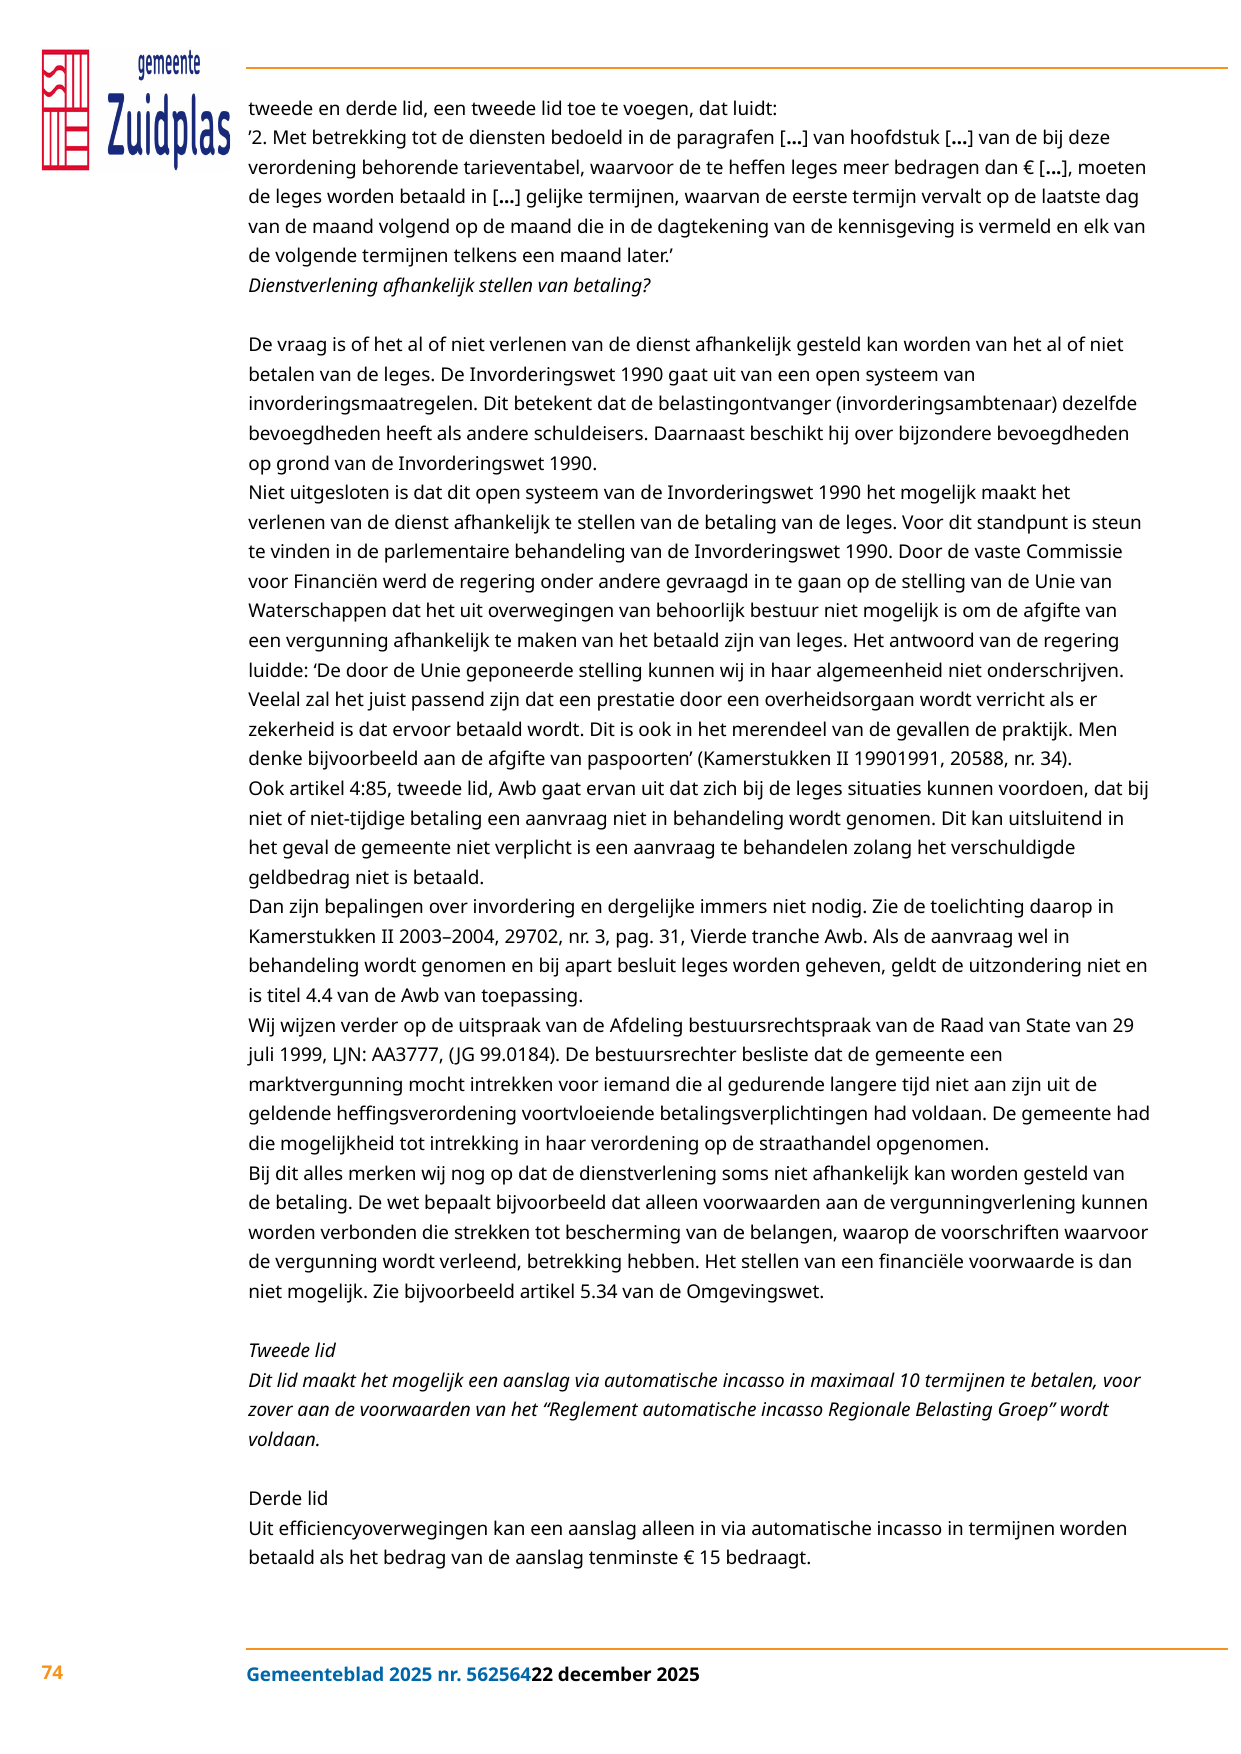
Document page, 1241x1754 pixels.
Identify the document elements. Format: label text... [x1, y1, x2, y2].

text Dan zijn bepalingen over invordering en dergelijke immers niet nodig. Zie de toelichting daarop in [248, 893, 1152, 919]
picture [41, 47, 231, 172]
text Uit efficiencyoverwegingen kan een aanslag alleen in via automatische incasso in termijnen worden betaald als het bedrag van de aanslag tenminste € 15 bedraagt. [248, 1515, 1152, 1570]
text De vraag is of het al of niet verlenen van de dienst afhankelijk gesteld kan worden van het al of niet betalen van de leges. De Invorderingswet 1990 gaat uit van een open systeem van invorderingsmaatregelen. Dit betekent dat de belastingontvanger (invorderingsambtenaar) dezelfde bevoegdheden heeft als andere schuldeisers. Daarnaast beschikt hij over bijzondere bevoegdheden op grond van de Invorderingswet 1990. [248, 331, 1152, 476]
text Wij wijzen verder op de uitspraak van de Afdeling bestuursrechtspraak van de Raad van State van 29 juli 1999, LJN: AA3777, (JG 99.0184). De bestuursrechter besliste dat de gemeente een marktvergunning mocht intrekken voor iemand die al gedurende langere tijd niet aan zijn uit de geldende heffingsverordening voortvloeiende betalingsverplichtingen had voldaan. De gemeente had die mogelijkheid tot intrekking in haar verordening op de straathandel opgenomen. [248, 1012, 1152, 1156]
text Tweede lid [248, 1337, 1152, 1363]
text Bij dit alles merken wij nog op dat de dienstverlening soms niet afhankelijk kan worden gesteld van de betaling. De wet bepaalt bijvoorbeeld dat alleen voorwaarden aan de vergunningverlening kunnen worden verbonden die strekken tot bescherming van de belangen, waarop de voorschriften waarvoor de vergunning wordt verleend, betrekking hebben. Het stellen van een financiële voorwaarde is dan niet mogelijk. Zie bijvoorbeeld artikel 5.34 van de Omgevingswet. [248, 1160, 1152, 1304]
text Dit lid maakt het mogelijk een aanslag via automatische incasso in maximaal 10 termijnen te betalen, voor zover aan de voorwaarden van het “Reglement automatische incasso Regionale Belasting Groep” wordt voldaan. [248, 1367, 1152, 1452]
text Niet uitgesloten is dat dit open systeem van de Invorderingswet 1990 het mogelijk maakt het verlenen van de dienst afhankelijk te stellen van de betaling van de leges. Voor dit standpunt is steun te vinden in de parlementaire behandeling van de Invorderingswet 1990. Door de vaste Commissie voor Financiën werd de regering onder andere gevraagd in te gaan op de stelling van de Unie van Waterschappen dat het uit overwegingen van behoorlijk bestuur niet mogelijk is om de afgifte van een vergunning afhankelijk te maken van het betaald zijn van leges. Het antwoord van de regering luidde: ‘De door de Unie geponeerde stelling kunnen wij in haar algemeenheid niet onderschrijven. Veelal zal het juist passend zijn dat een prestatie door een overheidsorgaan wordt verricht als er zekerheid is dat ervoor betaald wordt. Dit is ook in het merendeel van de gevallen de praktijk. Men denke bijvoorbeeld aan de afgifte van paspoorten’ (Kamerstukken II 19901991, 20588, nr. 34). [248, 479, 1152, 771]
text ’2. Met betrekking tot de diensten bedoeld in de paragrafen [...] van hoofdstuk […] van de bij deze verordening behorende tarieventabel, waarvoor de te heffen leges meer bedragen dan € [...], moeten de leges worden betaald in [...] gelijke termijnen, waarvan de eerste termijn vervalt op de laatste dag van de maand volgend op de maand die in de dagtekening van de kennisgeving is vermeld en elk van de volgende termijnen telkens een maand later.’ [248, 124, 1152, 268]
text Derde lid [248, 1485, 1152, 1511]
text Kamerstukken II 2003–2004, 29702, nr. 3, pag. 31, Vierde tranche Awb. Als de aanvraag wel in behandeling wordt genomen en bij apart besluit leges worden geheven, geldt de uitzondering niet en is titel 4.4 van de Awb van toepassing. [248, 923, 1152, 1008]
text tweede en derde lid, een tweede lid toe te voegen, dat luidt: [248, 95, 1152, 121]
text Ook artikel 4:85, tweede lid, Awb gaat ervan uit dat zich bij de leges situaties kunnen voordoen, dat bij niet of niet-tijdige betaling een aanvraag niet in behandeling wordt genomen. Dit kan uitsluitend in het geval de gemeente niet verplicht is een aanvraag te behandelen zolang het verschuldigde geldbedrag niet is betaald. [248, 775, 1152, 890]
text Dienstverlening afhankelijk stellen van betaling? [248, 272, 1152, 298]
